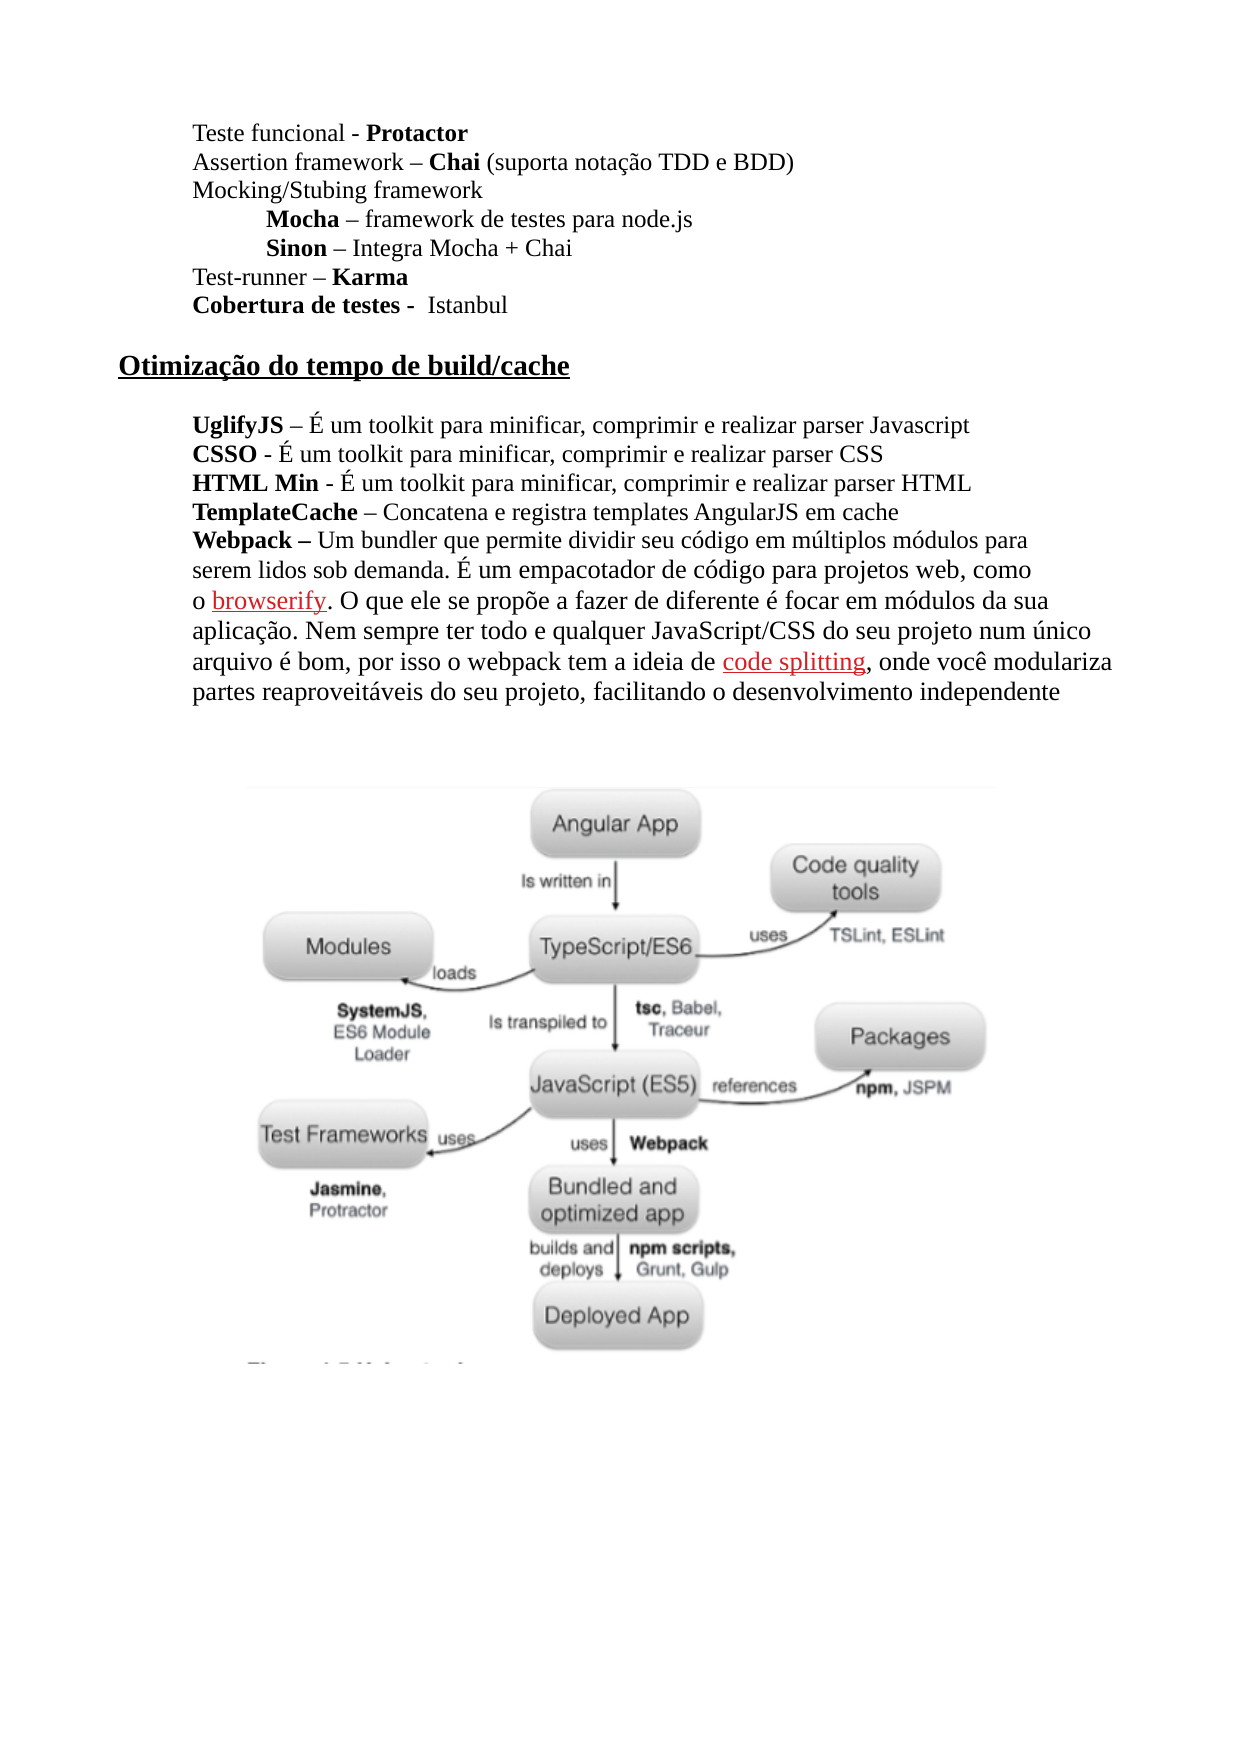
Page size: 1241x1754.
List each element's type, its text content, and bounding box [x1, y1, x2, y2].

text Teste funcional - Protactor [118, 118, 1122, 147]
text Assertion framework – Chai (suporta notação TDD e BDD) [118, 147, 1122, 176]
text Cobertura de testes - Istanbul [118, 291, 1122, 319]
text HTML Min - É um toolkit para minificar, comprimir e realizar parser HTML [118, 468, 1122, 497]
text CSSO - É um toolkit para minificar, comprimir e realizar parser CSS [118, 439, 1122, 468]
picture [244, 787, 996, 1364]
text Test-runner – Karma [118, 262, 1122, 291]
text UglifyJS – É um toolkit para minificar, comprimir e realizar parser Javascript [118, 410, 1122, 439]
text TemplateCache – Concatena e registra templates AngularJS em cache [118, 497, 1122, 525]
text Mocha – framework de testes para node.js [118, 204, 1122, 233]
text Mocking/Stubing framework [118, 176, 1122, 204]
text Sinon – Integra Mocha + Chai [118, 233, 1122, 262]
text Otimização do tempo de build/cache [118, 348, 1122, 382]
text Webpack – Um bundler que permite dividir seu código em múltiplos módulos para serem lidos sob demanda. É um empacotador de código para projetos web, como o browserify. O que ele se propõe a fazer de diferente é focar em módulos da sua aplicação. Nem sempre ter todo e qualquer JavaScript/CSS do seu projeto num único arquivo é bom, por isso o webpack tem a ideia de code splitting, onde você modulariza partes reaproveitáveis do seu projeto, facilitando o desenvolvimento independente [118, 525, 1122, 706]
